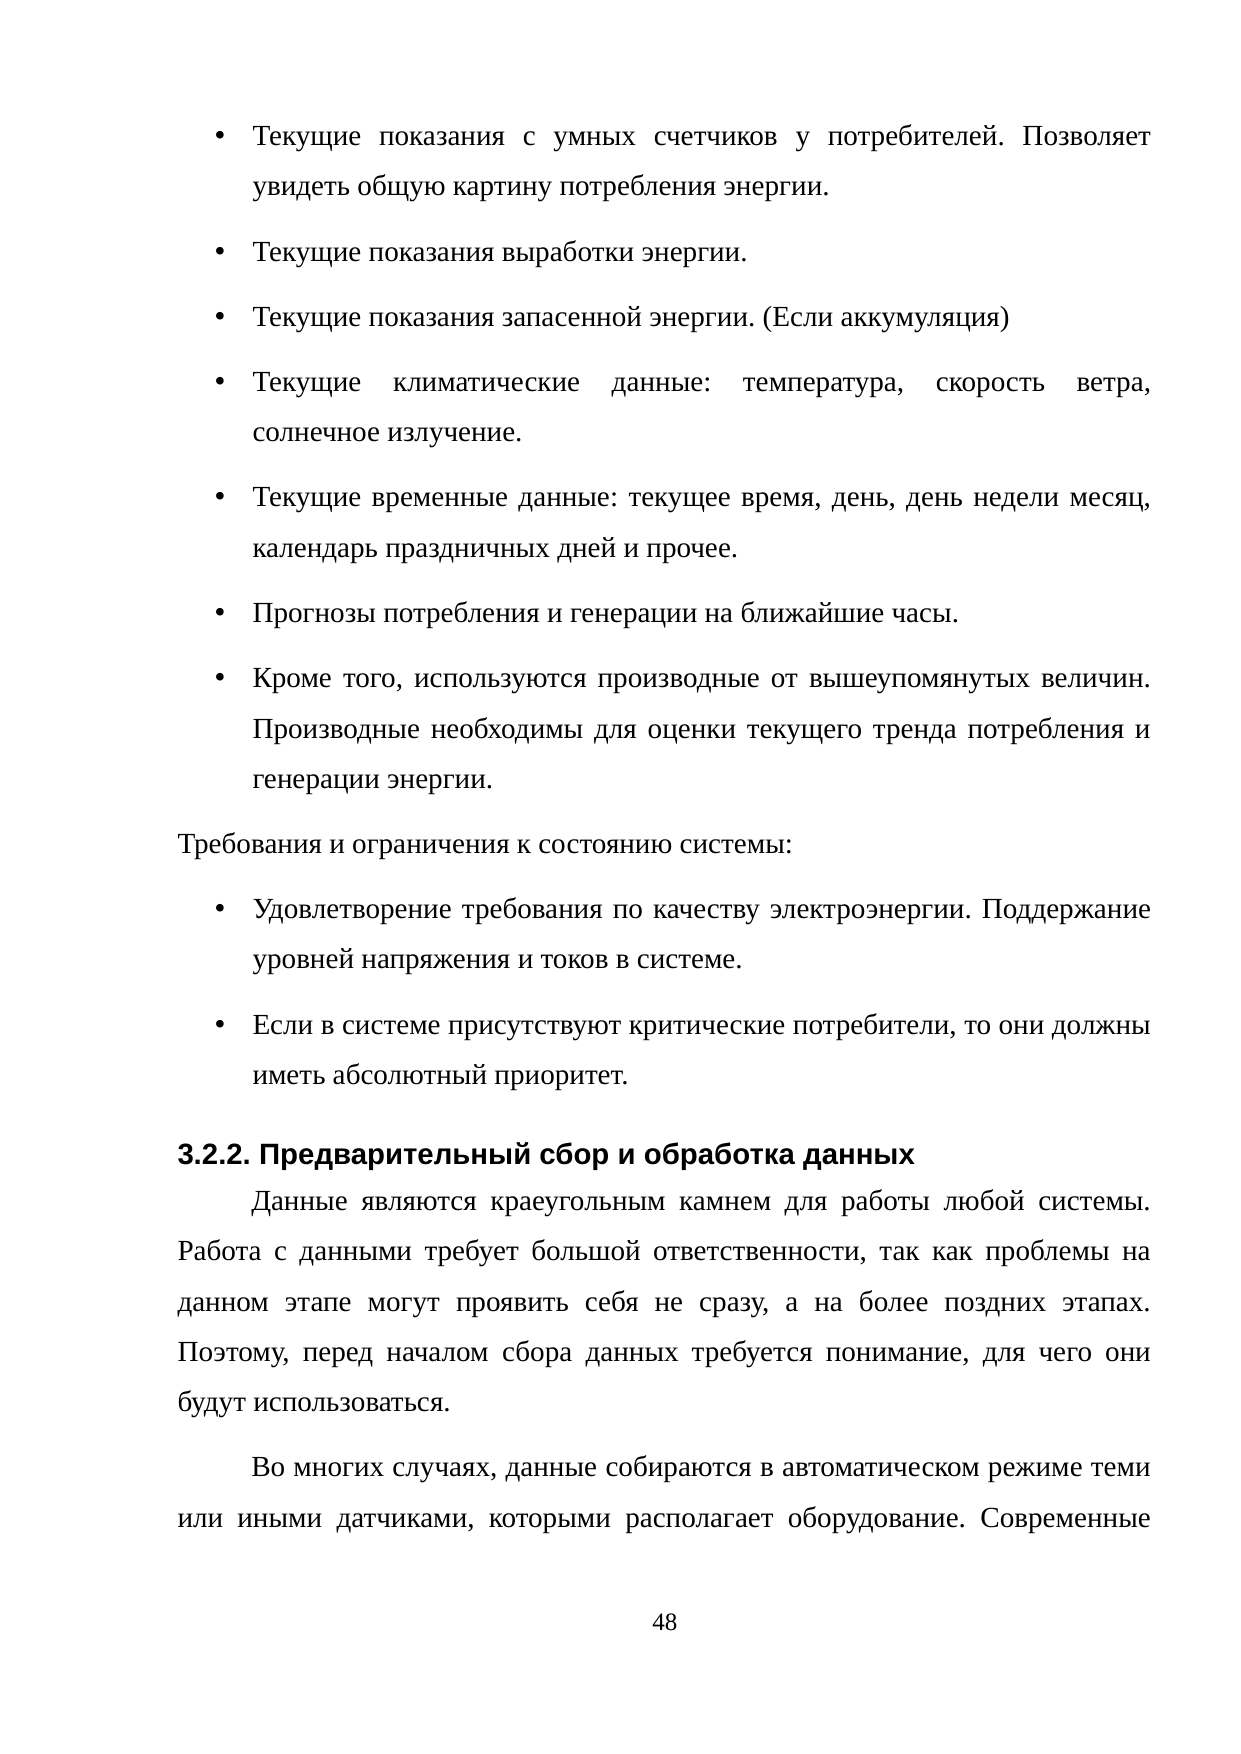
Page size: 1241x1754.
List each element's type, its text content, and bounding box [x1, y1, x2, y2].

text Во многих случаях, данные собираются в автоматическом режиме теми или иными датчиками, которыми располагает оборудование. Современные [177, 1449, 1152, 1533]
list Текущие временные данные: текущее время, день, день недели месяц, календарь праздничных дней и прочее. [215, 479, 1152, 563]
text Данные являются краеугольным камнем для работы любой системы. Работа с данными требует большой ответственности, так как проблемы на данном этапе могут проявить себя не сразу, а на более поздних этапах. Поэтому, перед началом сбора данных требуется понимание, для чего они будут использоваться. [177, 1183, 1152, 1418]
list Кроме того, используются производные от вышеупомянутых величин. Производные необходимы для оценки текущего тренда потребления и генерации энергии. [215, 660, 1152, 794]
list Удовлетворение требования по качеству электроэнергии. Поддержание уровней напряжения и токов в системе. [215, 891, 1152, 975]
list Текущие климатические данные: температура, скорость ветра, солнечное излучение. [215, 364, 1152, 448]
list Текущие показания с умных счетчиков у потребителей. Позволяет увидеть общую картину потребления энергии. [215, 118, 1152, 202]
list Если в системе присутствуют критические потребители, то они должны иметь абсолютный приоритет. [215, 1007, 1152, 1091]
subtitle 3.2.2. Предварительный сбор и обработка данных [177, 1137, 1152, 1171]
list Текущие показания выработки энергии. [215, 234, 1152, 267]
list Текущие показания запасенной энергии. (Если аккумуляция) [215, 299, 1152, 332]
text Требования и ограничения к состоянию системы: [177, 826, 1152, 860]
list Прогнозы потребления и генерации на ближайшие часы. [215, 595, 1152, 629]
